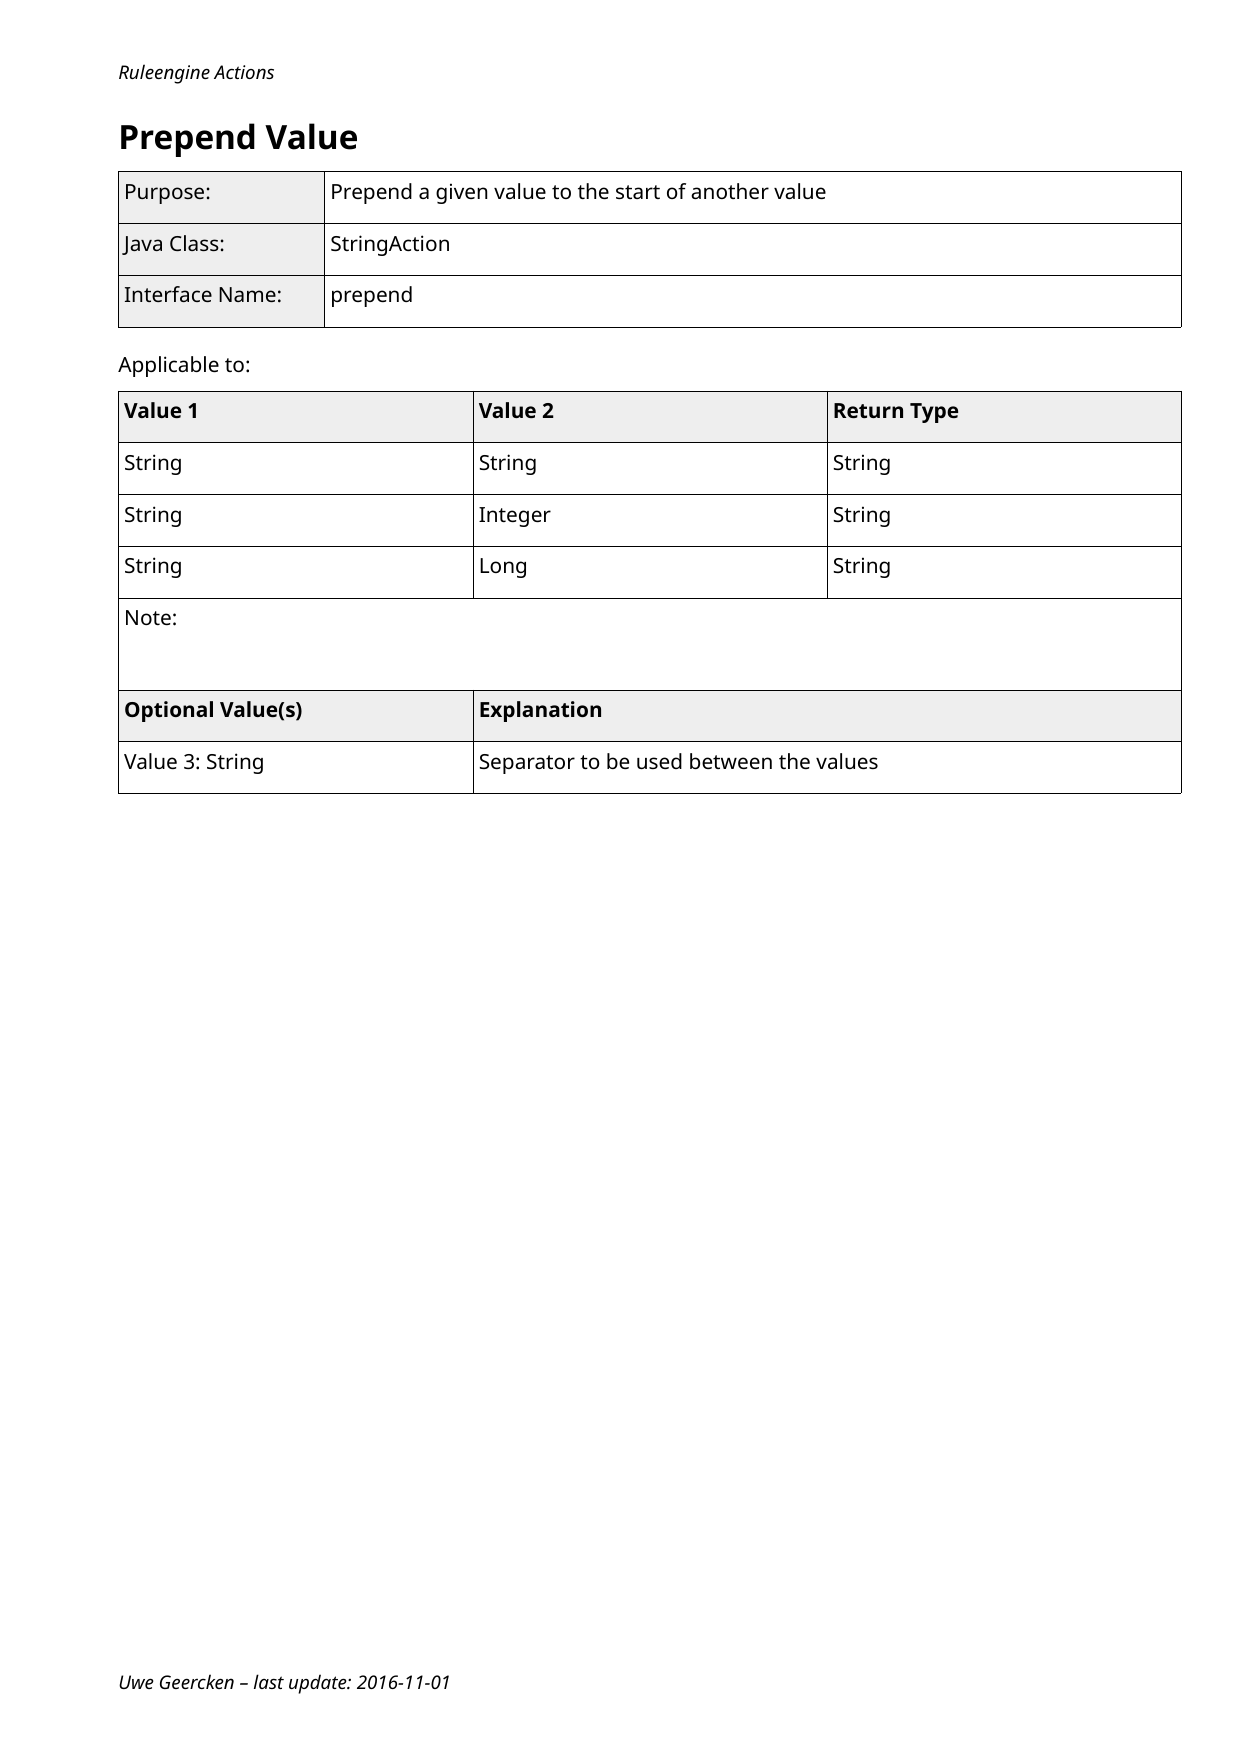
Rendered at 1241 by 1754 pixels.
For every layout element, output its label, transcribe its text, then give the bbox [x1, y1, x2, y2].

text Prepend Value [118, 114, 1181, 159]
table_cell String [828, 495, 1181, 546]
table_cell Optional Value(s) [119, 691, 473, 741]
table_cell String [828, 547, 1181, 598]
table_cell StringAction [325, 224, 1181, 275]
table_cell Explanation [474, 691, 1181, 741]
table_cell Note: [119, 599, 1181, 689]
table_cell prepend [325, 276, 1181, 327]
table_header Value 2 [474, 392, 827, 442]
table_cell String [119, 443, 473, 494]
table_cell String [119, 547, 473, 598]
table_header Prepend a given value to the start of another value [325, 172, 1181, 223]
table_cell Java Class: [119, 224, 324, 275]
table_cell String [474, 443, 827, 494]
table_cell Integer [474, 495, 827, 546]
table_cell Interface Name: [119, 276, 324, 327]
table_header Return Type [828, 392, 1181, 442]
text Applicable to: [118, 350, 1181, 379]
table_cell Separator to be used between the values [474, 742, 1181, 793]
table_cell String [828, 443, 1181, 494]
table_header Purpose: [119, 172, 324, 223]
table_cell Long [474, 547, 827, 598]
table_cell String [119, 495, 473, 546]
table_cell Value 3: String [119, 742, 473, 793]
table_header Value 1 [119, 392, 473, 442]
